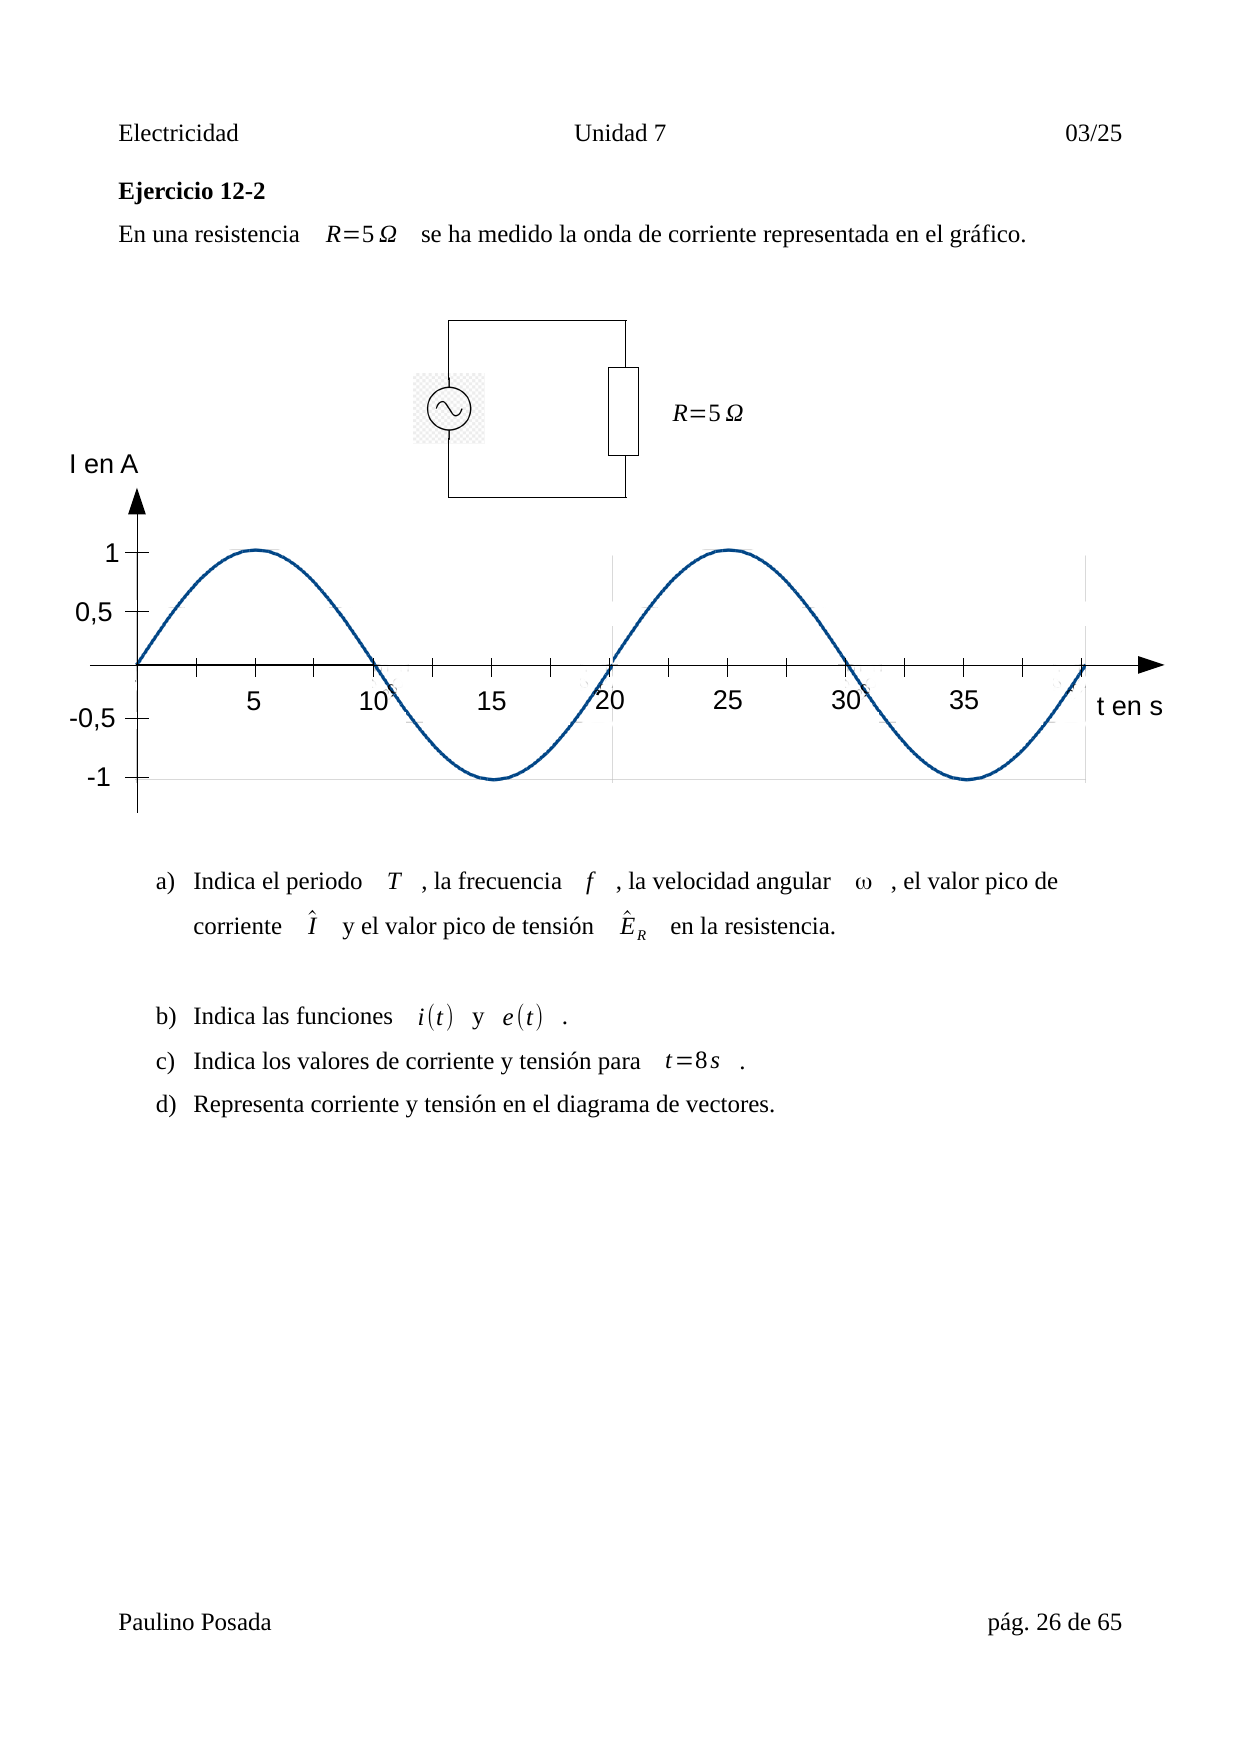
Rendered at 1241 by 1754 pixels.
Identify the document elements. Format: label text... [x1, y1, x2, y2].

list Indica los valores de corriente y tensión para . [156, 1046, 1122, 1075]
picture [138, 666, 1086, 783]
list Indica las funciones y. [156, 1001, 1122, 1032]
picture [413, 373, 485, 444]
list Indica el periodo , la frecuencia , la velocidad angular , el valor pico de corriente y el valor pico de tensión en la resistencia. [156, 866, 1122, 943]
text Ejercicio 12-2 [118, 176, 1122, 205]
list Representa corriente y tensión en el diagrama de vectores. [156, 1089, 1122, 1118]
picture [138, 546, 1086, 665]
text En una resistencia se ha medido la onda de corriente representada en el gráfico. [118, 219, 1122, 248]
